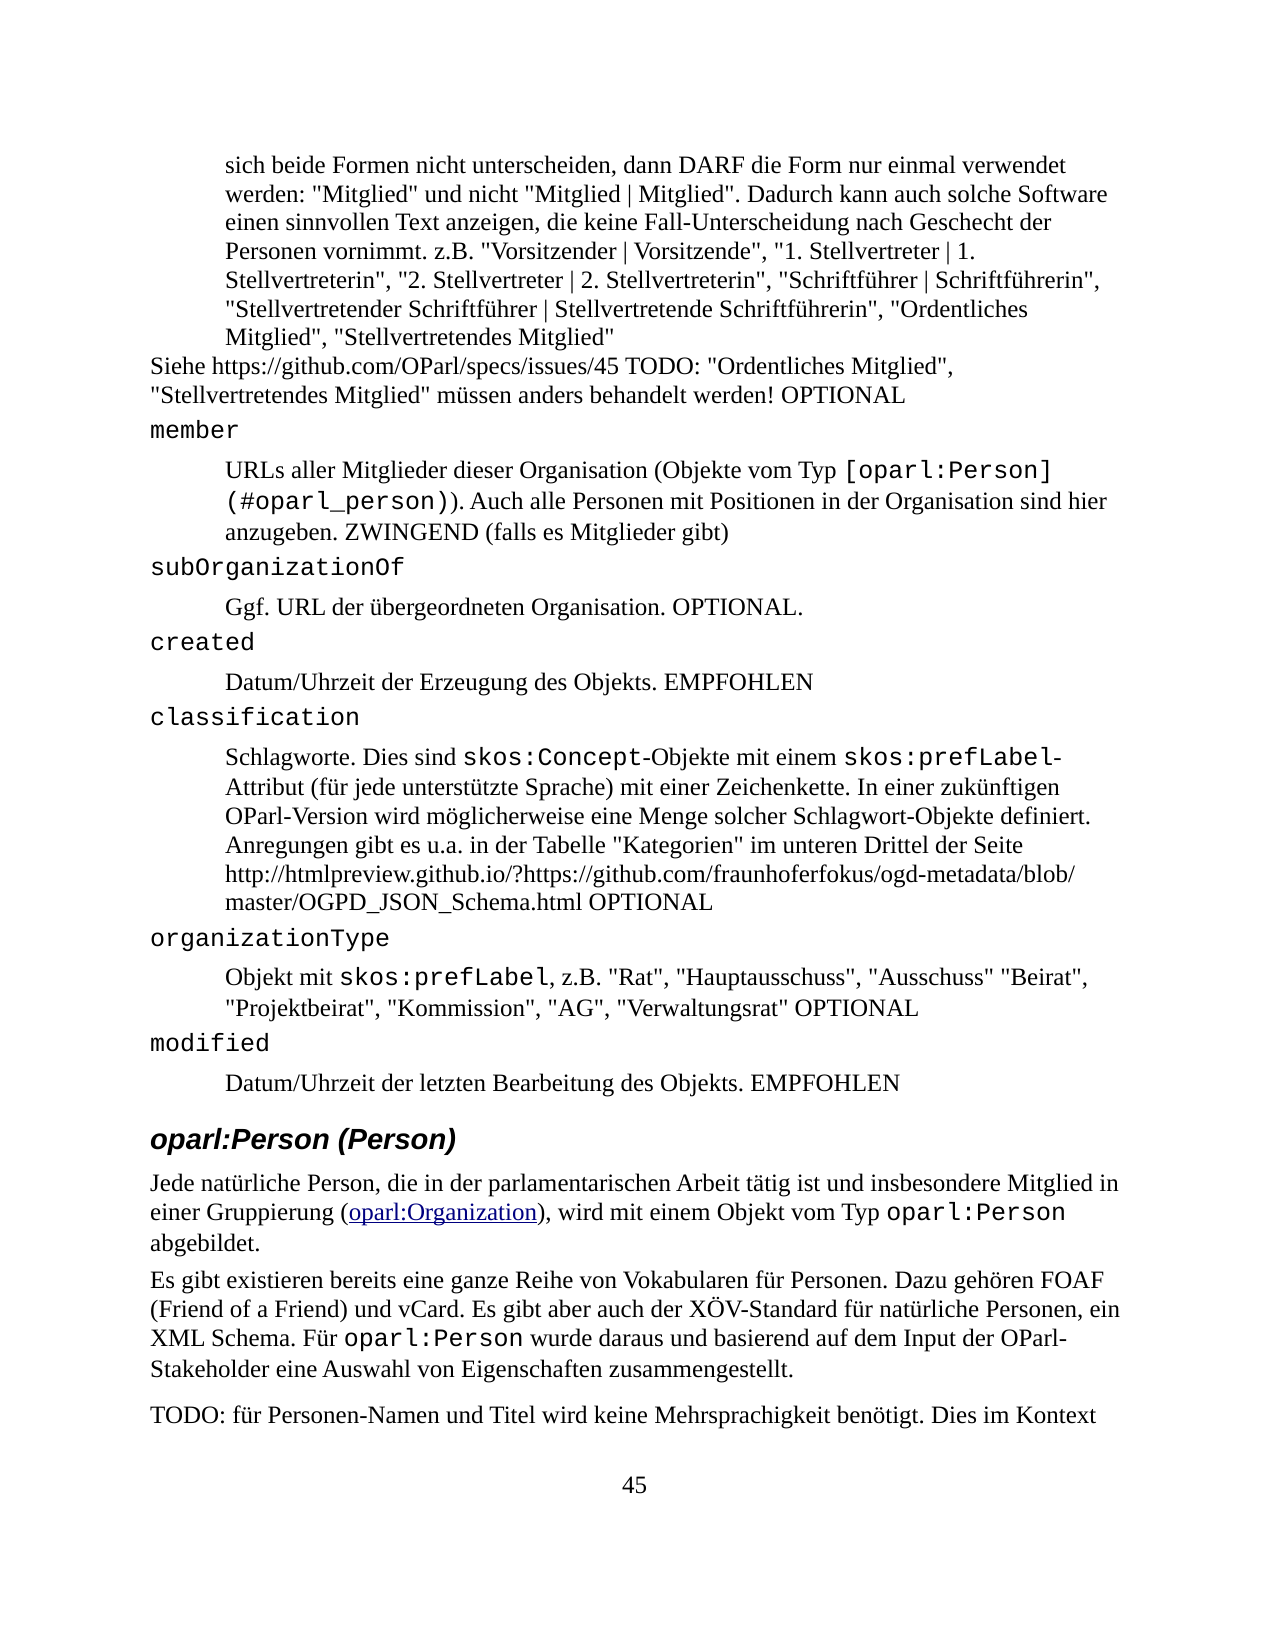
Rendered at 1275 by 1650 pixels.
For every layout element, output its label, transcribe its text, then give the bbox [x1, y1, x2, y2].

text Ggf. URL der übergeordneten Organisation. OPTIONAL. [225, 592, 1125, 620]
text Datum/Uhrzeit der Erzeugung des Objekts. EMPFOHLEN [225, 667, 1125, 695]
text TODO: für Personen-Namen und Titel wird keine Mehrsprachigkeit benötigt. Dies im Kontext [150, 1400, 1125, 1429]
text Siehe https://github.com/OParl/specs/issues/45 TODO: "Ordentliches Mitglied", "Stellvertretendes Mitglied" müssen anders behandelt werden! OPTIONAL [150, 351, 1125, 409]
text modified [150, 1031, 1125, 1059]
text member [150, 418, 1125, 446]
text Schlagworte. Dies sind skos:Concept-Objekte mit einem skos:prefLabel-Attribut (für jede unterstützte Sprache) mit einer Zeichenkette. In einer zukünftigen OParl-Version wird möglicherweise eine Menge solcher Schlagwort-Objekte definiert. Anregungen gibt es u.a. in der Tabelle "Kategorien" im unteren Drittel der Seite http://htmlpreview.github.io/?https://github.com/fraunhoferfokus/ogd-metadata/blob/master/OGPD_JSON_Schema.html OPTIONAL [225, 742, 1125, 916]
text sich beide Formen nicht unterscheiden, dann DARF die Form nur einmal verwendet werden: "Mitglied" und nicht "Mitglied | Mitglied". Dadurch kann auch solche Software einen sinnvollen Text anzeigen, die keine Fall-Unterscheidung nach Geschecht der Personen vornimmt. z.B. "Vorsitzender | Vorsitzende", "1. Stellvertreter | 1. Stellvertreterin", "2. Stellvertreter | 2. Stellvertreterin", "Schriftführer | Schriftführerin", "Stellvertretender Schriftführer | Stellvertretende Schriftführerin", "Ordentliches Mitglied", "Stellvertretendes Mitglied" [225, 150, 1125, 351]
text URLs aller Mitglieder dieser Organisation (Objekte vom Typ [oparl:Person](#oparl_person)). Auch alle Personen mit Positionen in der Organisation sind hier anzugeben. ZWINGEND (falls es Mitglieder gibt) [225, 455, 1125, 545]
subtitle oparl:Person (Person) [150, 1122, 1125, 1156]
text created [150, 629, 1125, 658]
text Objekt mit skos:prefLabel, z.B. "Rat", "Hauptausschuss", "Ausschuss" "Beirat", "Projektbeirat", "Kommission", "AG", "Verwaltungsrat" OPTIONAL [225, 962, 1125, 1022]
text subOrganizationOf [150, 554, 1125, 583]
text Es gibt existieren bereits eine ganze Reihe von Vokabularen für Personen. Dazu gehören FOAF (Friend of a Friend) und vCard. Es gibt aber auch der XÖV-Standard für natürliche Personen, ein XML Schema. Für oparl:Person wurde daraus und basierend auf dem Input der OParl-Stakeholder eine Auswahl von Eigenschaften zusammengestellt. [150, 1265, 1125, 1382]
text Datum/Uhrzeit der letzten Bearbeitung des Objekts. EMPFOHLEN [225, 1068, 1125, 1097]
text Jede natürliche Person, die in der parlamentarischen Arbeit tätig ist und insbesondere Mitglied in einer Gruppierung (oparl:Organization), wird mit einem Objekt vom Typ oparl:Person abgebildet. [150, 1168, 1125, 1256]
text organizationType [150, 925, 1125, 953]
text classification [150, 704, 1125, 733]
